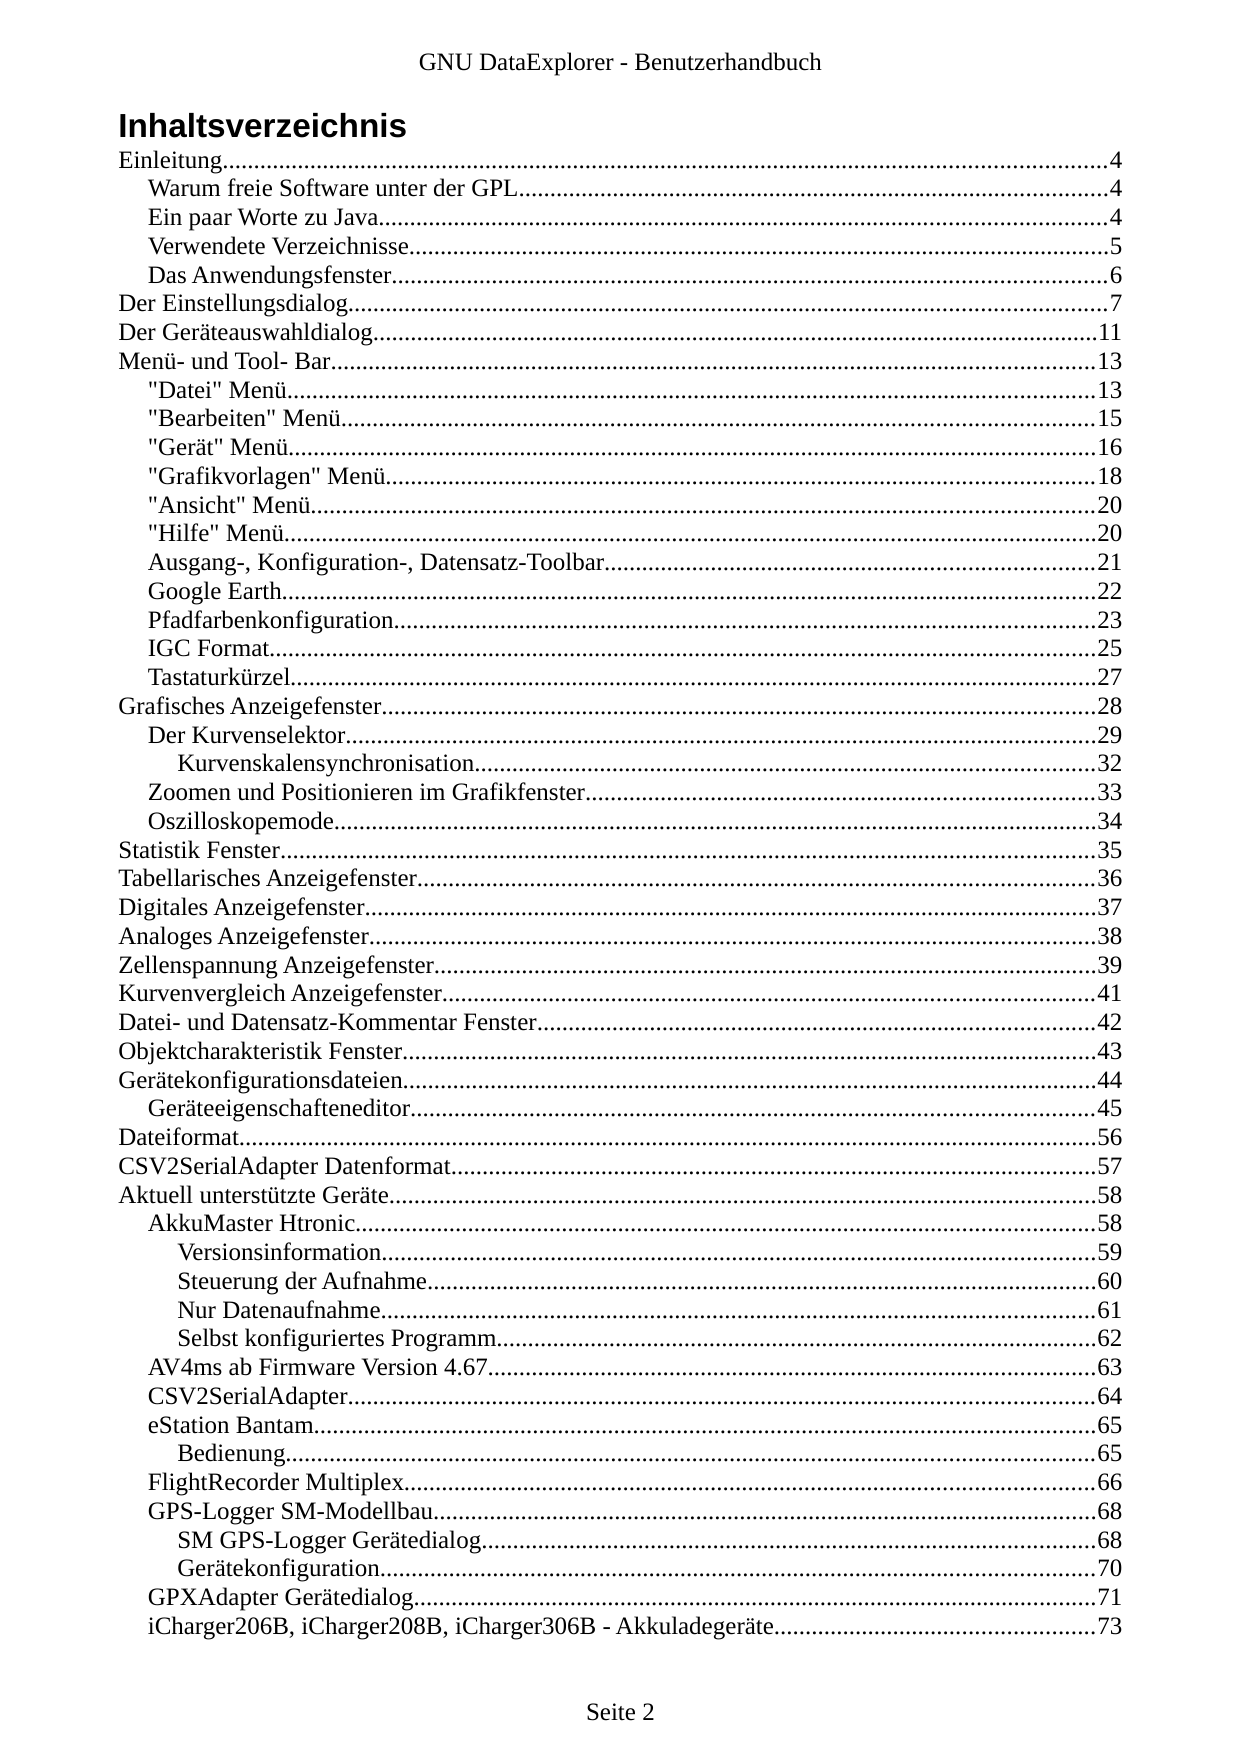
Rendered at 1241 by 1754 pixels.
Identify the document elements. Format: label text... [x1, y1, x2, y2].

text Grafisches Anzeigefenster 28 [118, 691, 1122, 720]
text Bedienung 65 [177, 1438, 1122, 1467]
text Ein paar Worte zu Java 4 [148, 202, 1122, 231]
text Steuerung der Aufnahme 60 [177, 1266, 1122, 1295]
text Kurvenskalensynchronisation 32 [177, 748, 1122, 777]
text "Grafikvorlagen" Menü 18 [148, 461, 1122, 490]
text Dateiformat 56 [118, 1122, 1122, 1151]
text Zoomen und Positionieren im Grafikfenster 33 [148, 777, 1122, 806]
text Der Geräteauswahldialog 11 [118, 317, 1122, 346]
text Oszilloskopemode 34 [148, 806, 1122, 835]
text Einleitung 4 [118, 145, 1122, 173]
text Das Anwendungsfenster 6 [148, 260, 1122, 288]
text "Datei" Menü 13 [148, 375, 1122, 403]
text iCharger206B, iCharger208B, iCharger306B - Akkuladegeräte 73 [148, 1611, 1122, 1640]
text Versionsinformation 59 [177, 1237, 1122, 1266]
text AkkuMaster Htronic 58 [148, 1208, 1122, 1237]
text GPXAdapter Gerätedialog 71 [148, 1582, 1122, 1611]
subtitle Inhaltsverzeichnis [118, 106, 1122, 145]
text Analoges Anzeigefenster 38 [118, 921, 1122, 950]
text "Hilfe" Menü 20 [148, 518, 1122, 547]
text SM GPS-Logger Gerätedialog 68 [177, 1525, 1122, 1553]
text CSV2SerialAdapter 64 [148, 1381, 1122, 1410]
text Verwendete Verzeichnisse 5 [148, 231, 1122, 260]
text Zellenspannung Anzeigefenster 39 [118, 950, 1122, 978]
text Ausgang-, Konfiguration-, Datensatz-Toolbar 21 [148, 547, 1122, 576]
text "Gerät" Menü 16 [148, 432, 1122, 461]
text Selbst konfiguriertes Programm 62 [177, 1323, 1122, 1352]
text Kurvenvergleich Anzeigefenster 41 [118, 978, 1122, 1007]
text Nur Datenaufnahme 61 [177, 1295, 1122, 1323]
text Tabellarisches Anzeigefenster 36 [118, 863, 1122, 892]
text Pfadfarbenkonfiguration 23 [148, 605, 1122, 633]
text GPS-Logger SM-Modellbau 68 [148, 1496, 1122, 1525]
text CSV2SerialAdapter Datenformat 57 [118, 1151, 1122, 1180]
text Google Earth 22 [148, 576, 1122, 605]
text Gerätekonfigurationsdateien 44 [118, 1065, 1122, 1093]
text Tastaturkürzel 27 [148, 662, 1122, 691]
text Digitales Anzeigefenster 37 [118, 892, 1122, 921]
text Datei- und Datensatz-Kommentar Fenster 42 [118, 1007, 1122, 1036]
text Geräteeigenschafteneditor 45 [148, 1093, 1122, 1122]
text "Ansicht" Menü 20 [148, 490, 1122, 518]
text IGC Format 25 [148, 633, 1122, 662]
text "Bearbeiten" Menü 15 [148, 403, 1122, 432]
text Gerätekonfiguration 70 [177, 1553, 1122, 1582]
text Der Kurvenselektor 29 [148, 720, 1122, 748]
text Objektcharakteristik Fenster 43 [118, 1036, 1122, 1065]
text eStation Bantam 65 [148, 1410, 1122, 1438]
text FlightRecorder Multiplex 66 [148, 1467, 1122, 1496]
text Der Einstellungsdialog 7 [118, 288, 1122, 317]
text Warum freie Software unter der GPL 4 [148, 173, 1122, 202]
text Aktuell unterstützte Geräte 58 [118, 1180, 1122, 1208]
text AV4ms ab Firmware Version 4.67 63 [148, 1352, 1122, 1381]
text Menü- und Tool- Bar 13 [118, 346, 1122, 375]
text Statistik Fenster 35 [118, 835, 1122, 863]
